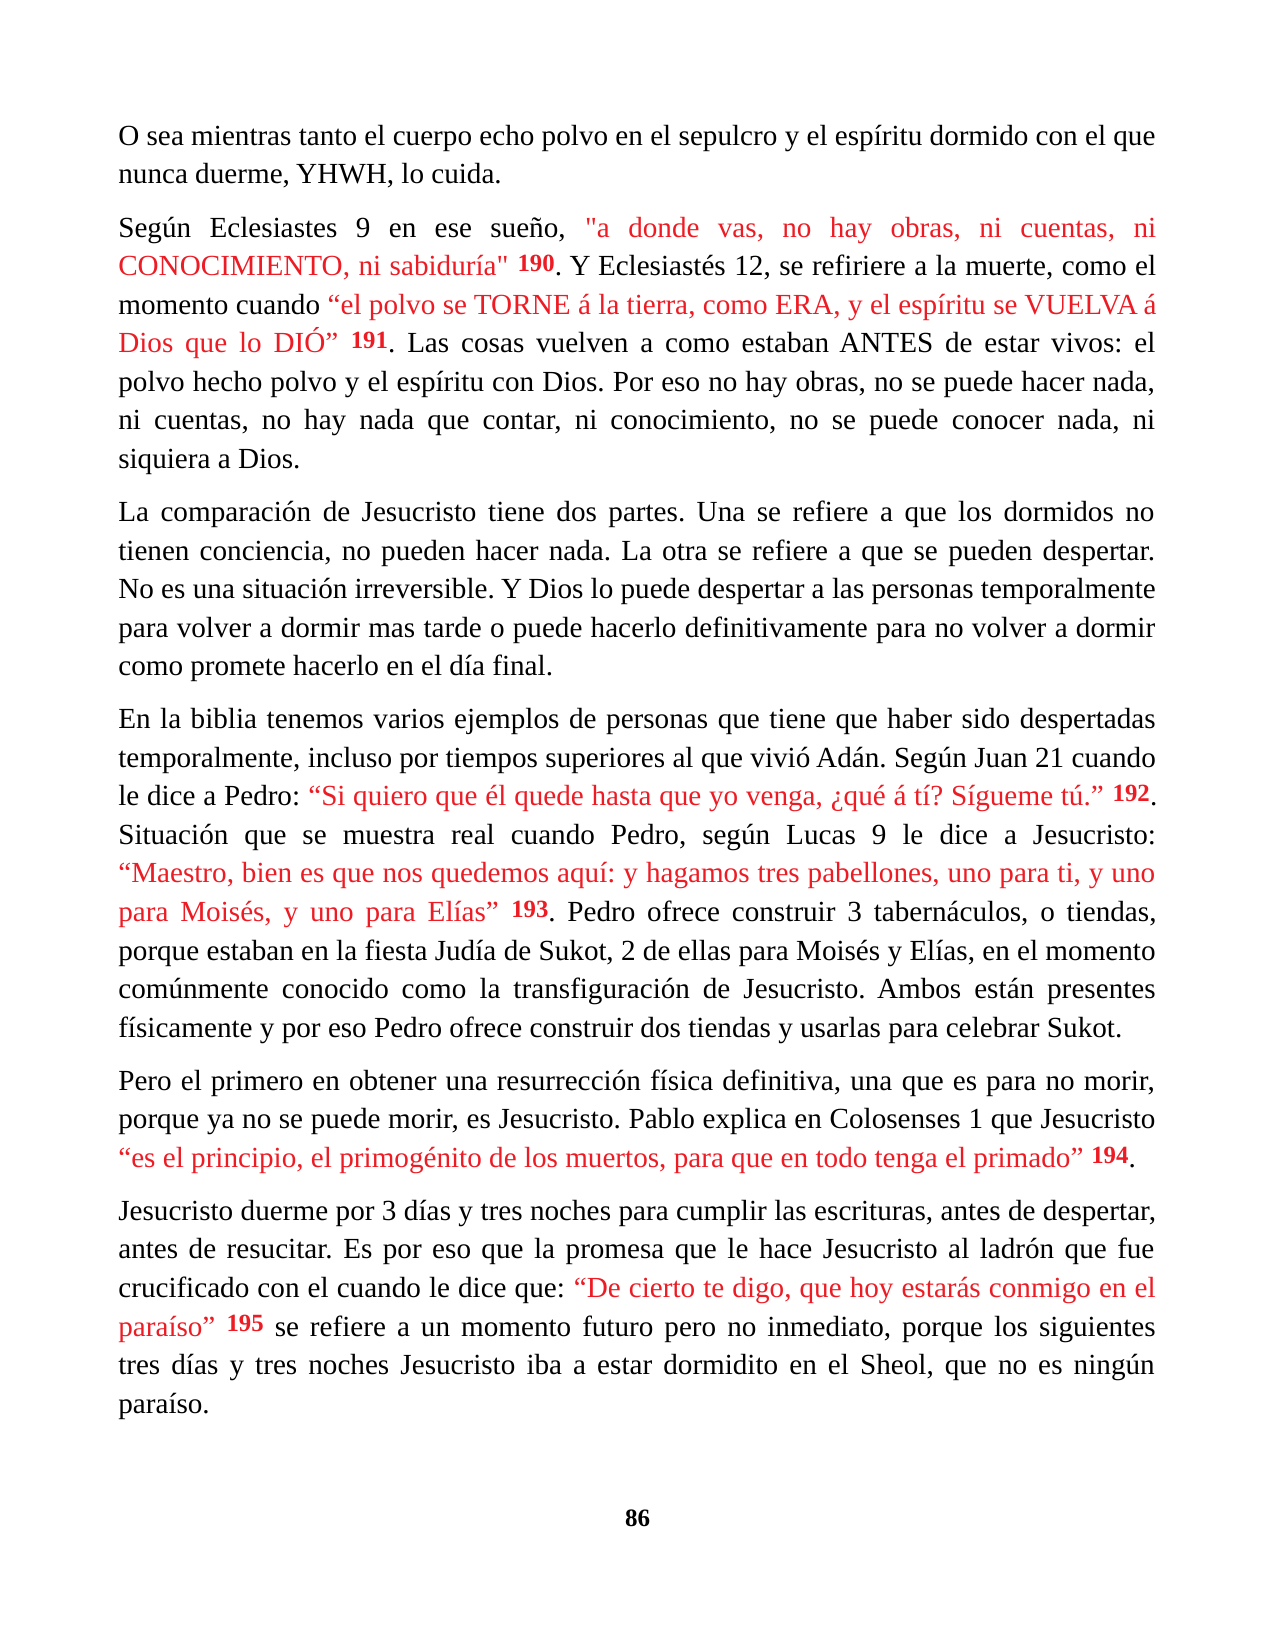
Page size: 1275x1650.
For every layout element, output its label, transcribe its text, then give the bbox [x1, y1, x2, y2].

text Según Eclesiastes 9 en ese sueño, "a donde vas, no hay obras, ni cuentas, ni CONOCIMIENTO, ni sabiduría" . Y Eclesiastés 12, se refiriere a la muerte, como el momento cuando “el polvo se TORNE á la tierra, como ERA, y el espíritu se VUELVA á Dios que lo DIÓ” . Las cosas vuelven a como estaban ANTES de estar vivos: el polvo hecho polvo y el espíritu con Dios. Por eso no hay obras, no se puede hacer nada, ni cuentas, no hay nada que contar, ni conocimiento, no se puede conocer nada, ni siquiera a Dios. [118, 210, 1157, 474]
text Pero el primero en obtener una resurrección física definitiva, una que es para no morir, porque ya no se puede morir, es Jesucristo. Pablo explica en Colosenses 1 que Jesucristo “es el principio, el primogénito de los muertos, para que en todo tenga el primado” . [118, 1063, 1157, 1173]
text En la biblia tenemos varios ejemplos de personas que tiene que haber sido despertadas temporalmente, incluso por tiempos superiores al que vivió Adán. Según Juan 21 cuando le dice a Pedro: “Si quiero que él quede hasta que yo venga, ¿qué á tí? Sígueme tú.” . Situación que se muestra real cuando Pedro, según Lucas 9 le dice a Jesucristo: “Maestro, bien es que nos quedemos aquí: y hagamos tres pabellones, uno para ti, y uno para Moisés, y uno para Elías” . Pedro ofrece construir 3 tabernáculos, o tiendas, porque estaban en la fiesta Judía de Sukot, 2 de ellas para Moisés y Elías, en el momento comúnmente conocido como la transfiguración de Jesucristo. Ambos están presentes físicamente y por eso Pedro ofrece construir dos tiendas y usarlas para celebrar Sukot. [118, 701, 1157, 1043]
text La comparación de Jesucristo tiene dos partes. Una se refiere a que los dormidos no tienen conciencia, no pueden hacer nada. La otra se refiere a que se pueden despertar. No es una situación irreversible. Y Dios lo puede despertar a las personas temporalmente para volver a dormir mas tarde o puede hacerlo definitivamente para no volver a dormir como promete hacerlo en el día final. [118, 494, 1157, 682]
text O sea mientras tanto el cuerpo echo polvo en el sepulcro y el espíritu dormido con el que nunca duerme, YHWH, lo cuida. [118, 118, 1157, 190]
text Jesucristo duerme por 3 días y tres noches para cumplir las escrituras, antes de despertar, antes de resucitar. Es por eso que la promesa que le hace Jesucristo al ladrón que fue crucificado con el cuando le dice que: “De cierto te digo, que hoy estarás conmigo en el paraíso” se refiere a un momento futuro pero no inmediato, porque los siguientes tres días y tres noches Jesucristo iba a estar dormidito en el Sheol, que no es ningún paraíso. [118, 1193, 1157, 1419]
